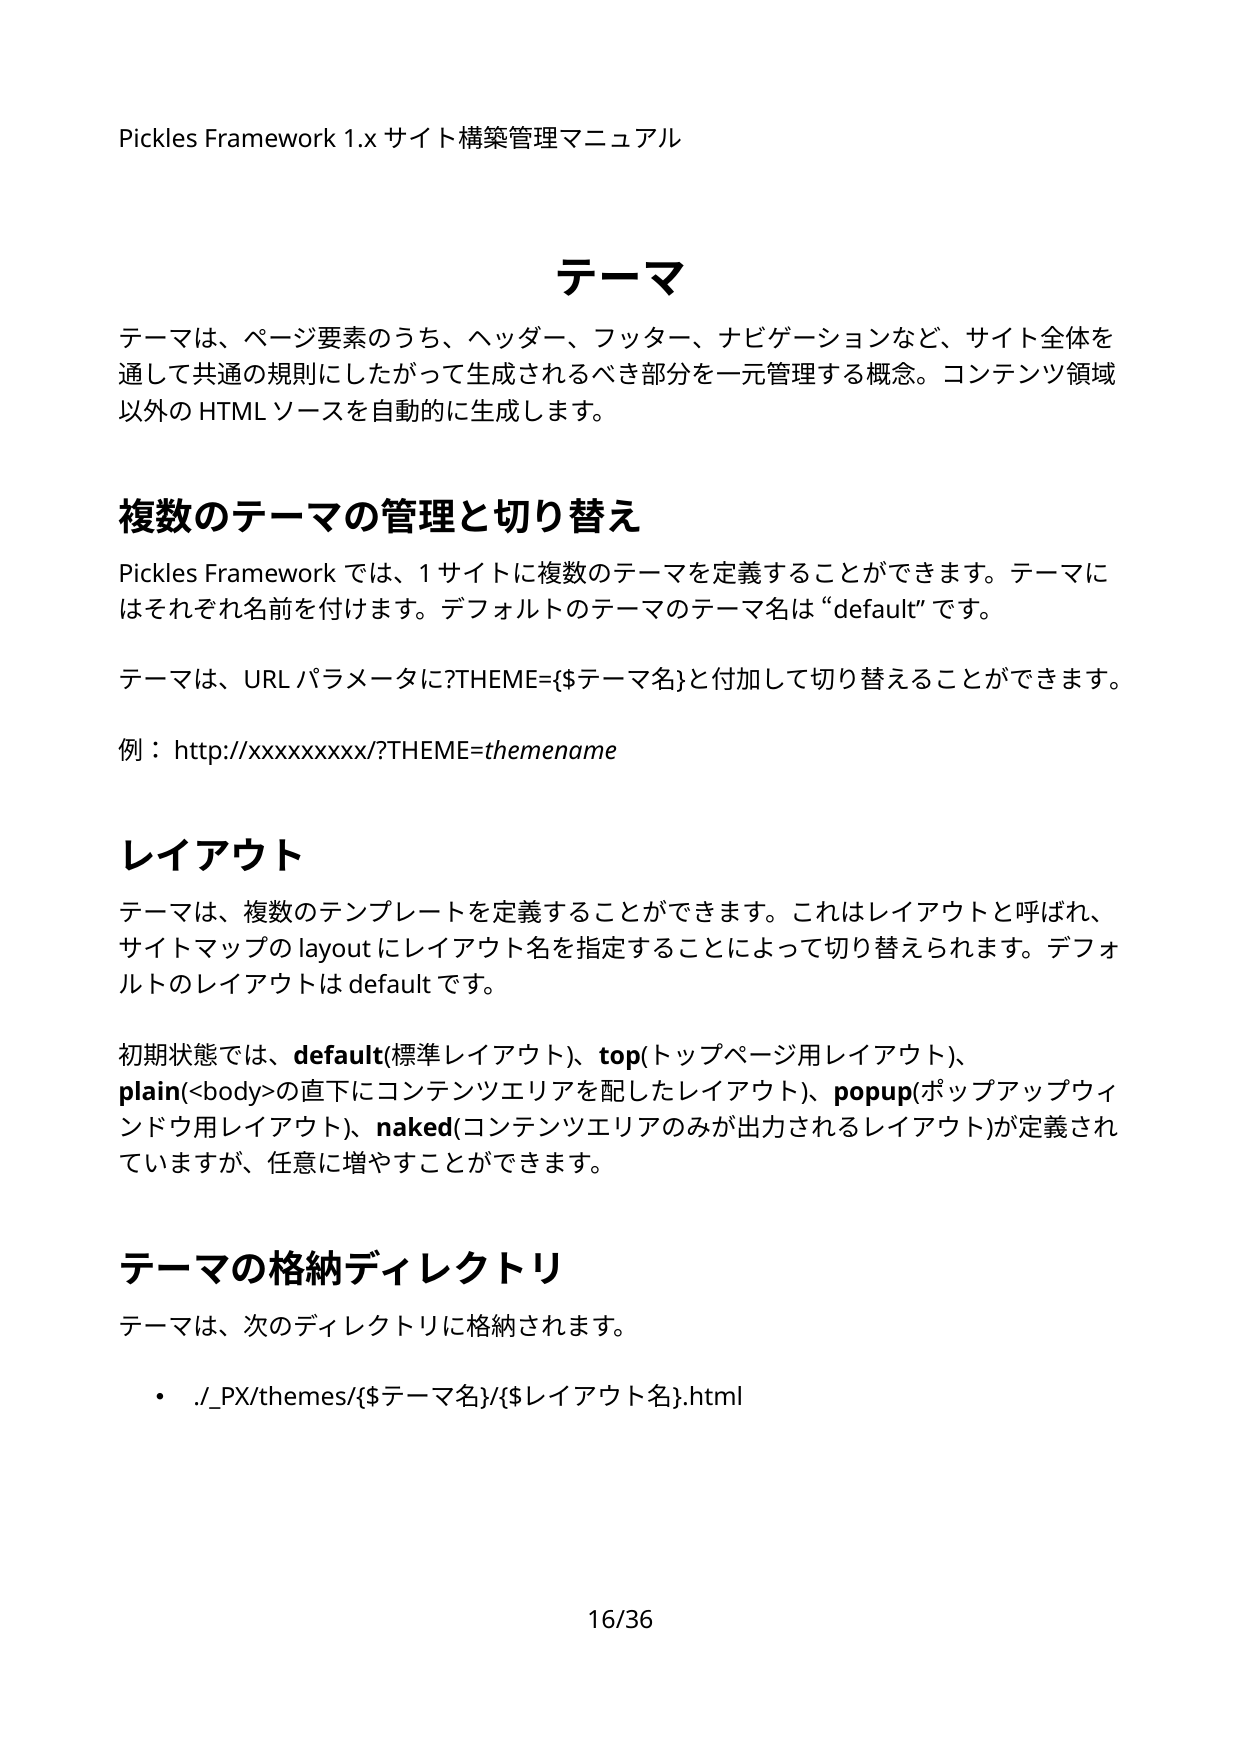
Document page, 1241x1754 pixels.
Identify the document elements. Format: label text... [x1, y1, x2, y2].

text 初期状態では、default(標準レイアウト)、top(トップページ用レイアウト)、plain(<body>の直下にコンテンツエリアを配したレイアウト)、popup(ポップアップウィンドウ用レイアウト)、naked(コンテンツエリアのみが出力されるレイアウト)が定義されていますが、任意に増やすことができます。 [118, 1035, 1122, 1180]
text 例： http://xxxxxxxxx/?THEME=themename [118, 730, 1122, 766]
text テーマは、ページ要素のうち、ヘッダー、フッター、ナビゲーションなど、サイト全体を通して共通の規則にしたがって生成されるべき部分を一元管理する概念。コンテンツ領域以外のHTMLソースを自動的に生成します。 [118, 319, 1122, 427]
subtitle レイアウト [118, 826, 1122, 880]
list ./_PX/themes/{$テーマ名}/{$レイアウト名}.html [156, 1376, 1122, 1412]
text テーマは、次のディレクトリに格納されます。 [118, 1306, 1122, 1342]
text テーマは、URLパラメータに?THEME={$テーマ名}と付加して切り替えることができます。 [118, 660, 1122, 696]
subtitle テーマの格納ディレクトリ [118, 1239, 1122, 1293]
subtitle 複数のテーマの管理と切り替え [118, 487, 1122, 541]
subtitle テーマ [118, 243, 1122, 306]
text Pickles Framework では、1サイトに複数のテーマを定義することができます。テーマにはそれぞれ名前を付けます。デフォルトのテーマのテーマ名は “default” です。 [118, 553, 1122, 626]
text テーマは、複数のテンプレートを定義することができます。これはレイアウトと呼ばれ、サイトマップのlayoutにレイアウト名を指定することによって切り替えられます。デフォルトのレイアウトはdefaultです。 [118, 892, 1122, 1001]
